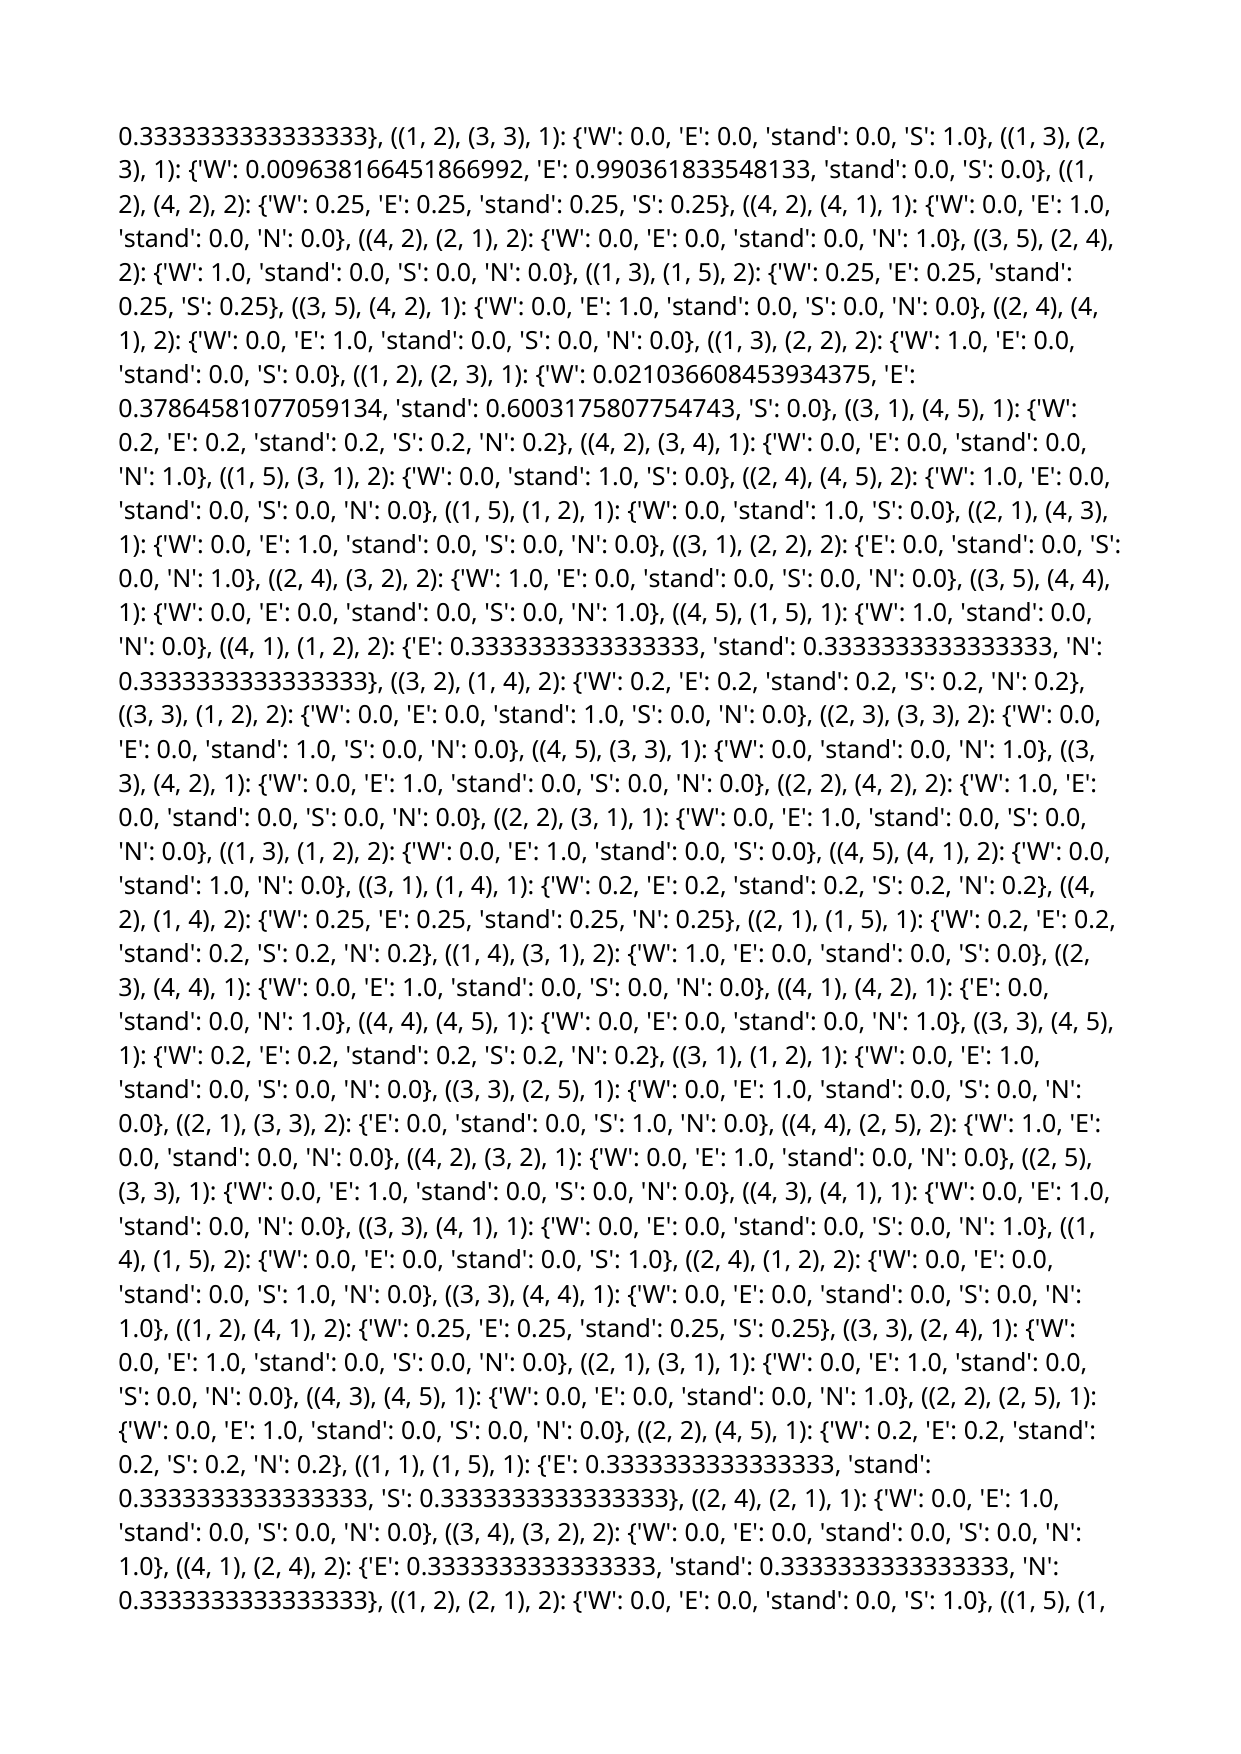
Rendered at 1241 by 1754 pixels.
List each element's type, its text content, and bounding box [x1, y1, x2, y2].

text 0.3333333333333333}, ((1, 2), (3, 3), 1): {'W': 0.0, 'E': 0.0, 'stand': 0.0, 'S': 1.0}, ((1, 3), (2, 3), 1): {'W': 0.009638166451866992, 'E': 0.990361833548133, 'stand': 0.0, 'S': 0.0}, ((1, 2), (4, 2), 2): {'W': 0.25, 'E': 0.25, 'stand': 0.25, 'S': 0.25}, ((4, 2), (4, 1), 1): {'W': 0.0, 'E': 1.0, 'stand': 0.0, 'N': 0.0}, ((4, 2), (2, 1), 2): {'W': 0.0, 'E': 0.0, 'stand': 0.0, 'N': 1.0}, ((3, 5), (2, 4), 2): {'W': 1.0, 'stand': 0.0, 'S': 0.0, 'N': 0.0}, ((1, 3), (1, 5), 2): {'W': 0.25, 'E': 0.25, 'stand': 0.25, 'S': 0.25}, ((3, 5), (4, 2), 1): {'W': 0.0, 'E': 1.0, 'stand': 0.0, 'S': 0.0, 'N': 0.0}, ((2, 4), (4, 1), 2): {'W': 0.0, 'E': 1.0, 'stand': 0.0, 'S': 0.0, 'N': 0.0}, ((1, 3), (2, 2), 2): {'W': 1.0, 'E': 0.0, 'stand': 0.0, 'S': 0.0}, ((1, 2), (2, 3), 1): {'W': 0.021036608453934375, 'E': 0.37864581077059134, 'stand': 0.6003175807754743, 'S': 0.0}, ((3, 1), (4, 5), 1): {'W': 0.2, 'E': 0.2, 'stand': 0.2, 'S': 0.2, 'N': 0.2}, ((4, 2), (3, 4), 1): {'W': 0.0, 'E': 0.0, 'stand': 0.0, 'N': 1.0}, ((1, 5), (3, 1), 2): {'W': 0.0, 'stand': 1.0, 'S': 0.0}, ((2, 4), (4, 5), 2): {'W': 1.0, 'E': 0.0, 'stand': 0.0, 'S': 0.0, 'N': 0.0}, ((1, 5), (1, 2), 1): {'W': 0.0, 'stand': 1.0, 'S': 0.0}, ((2, 1), (4, 3), 1): {'W': 0.0, 'E': 1.0, 'stand': 0.0, 'S': 0.0, 'N': 0.0}, ((3, 1), (2, 2), 2): {'E': 0.0, 'stand': 0.0, 'S': 0.0, 'N': 1.0}, ((2, 4), (3, 2), 2): {'W': 1.0, 'E': 0.0, 'stand': 0.0, 'S': 0.0, 'N': 0.0}, ((3, 5), (4, 4), 1): {'W': 0.0, 'E': 0.0, 'stand': 0.0, 'S': 0.0, 'N': 1.0}, ((4, 5), (1, 5), 1): {'W': 1.0, 'stand': 0.0, 'N': 0.0}, ((4, 1), (1, 2), 2): {'E': 0.3333333333333333, 'stand': 0.3333333333333333, 'N': 0.3333333333333333}, ((3, 2), (1, 4), 2): {'W': 0.2, 'E': 0.2, 'stand': 0.2, 'S': 0.2, 'N': 0.2}, ((3, 3), (1, 2), 2): {'W': 0.0, 'E': 0.0, 'stand': 1.0, 'S': 0.0, 'N': 0.0}, ((2, 3), (3, 3), 2): {'W': 0.0, 'E': 0.0, 'stand': 1.0, 'S': 0.0, 'N': 0.0}, ((4, 5), (3, 3), 1): {'W': 0.0, 'stand': 0.0, 'N': 1.0}, ((3, 3), (4, 2), 1): {'W': 0.0, 'E': 1.0, 'stand': 0.0, 'S': 0.0, 'N': 0.0}, ((2, 2), (4, 2), 2): {'W': 1.0, 'E': 0.0, 'stand': 0.0, 'S': 0.0, 'N': 0.0}, ((2, 2), (3, 1), 1): {'W': 0.0, 'E': 1.0, 'stand': 0.0, 'S': 0.0, 'N': 0.0}, ((1, 3), (1, 2), 2): {'W': 0.0, 'E': 1.0, 'stand': 0.0, 'S': 0.0}, ((4, 5), (4, 1), 2): {'W': 0.0, 'stand': 1.0, 'N': 0.0}, ((3, 1), (1, 4), 1): {'W': 0.2, 'E': 0.2, 'stand': 0.2, 'S': 0.2, 'N': 0.2}, ((4, 2), (1, 4), 2): {'W': 0.25, 'E': 0.25, 'stand': 0.25, 'N': 0.25}, ((2, 1), (1, 5), 1): {'W': 0.2, 'E': 0.2, 'stand': 0.2, 'S': 0.2, 'N': 0.2}, ((1, 4), (3, 1), 2): {'W': 1.0, 'E': 0.0, 'stand': 0.0, 'S': 0.0}, ((2, 3), (4, 4), 1): {'W': 0.0, 'E': 1.0, 'stand': 0.0, 'S': 0.0, 'N': 0.0}, ((4, 1), (4, 2), 1): {'E': 0.0, 'stand': 0.0, 'N': 1.0}, ((4, 4), (4, 5), 1): {'W': 0.0, 'E': 0.0, 'stand': 0.0, 'N': 1.0}, ((3, 3), (4, 5), 1): {'W': 0.2, 'E': 0.2, 'stand': 0.2, 'S': 0.2, 'N': 0.2}, ((3, 1), (1, 2), 1): {'W': 0.0, 'E': 1.0, 'stand': 0.0, 'S': 0.0, 'N': 0.0}, ((3, 3), (2, 5), 1): {'W': 0.0, 'E': 1.0, 'stand': 0.0, 'S': 0.0, 'N': 0.0}, ((2, 1), (3, 3), 2): {'E': 0.0, 'stand': 0.0, 'S': 1.0, 'N': 0.0}, ((4, 4), (2, 5), 2): {'W': 1.0, 'E': 0.0, 'stand': 0.0, 'N': 0.0}, ((4, 2), (3, 2), 1): {'W': 0.0, 'E': 1.0, 'stand': 0.0, 'N': 0.0}, ((2, 5), (3, 3), 1): {'W': 0.0, 'E': 1.0, 'stand': 0.0, 'S': 0.0, 'N': 0.0}, ((4, 3), (4, 1), 1): {'W': 0.0, 'E': 1.0, 'stand': 0.0, 'N': 0.0}, ((3, 3), (4, 1), 1): {'W': 0.0, 'E': 0.0, 'stand': 0.0, 'S': 0.0, 'N': 1.0}, ((1, 4), (1, 5), 2): {'W': 0.0, 'E': 0.0, 'stand': 0.0, 'S': 1.0}, ((2, 4), (1, 2), 2): {'W': 0.0, 'E': 0.0, 'stand': 0.0, 'S': 1.0, 'N': 0.0}, ((3, 3), (4, 4), 1): {'W': 0.0, 'E': 0.0, 'stand': 0.0, 'S': 0.0, 'N': 1.0}, ((1, 2), (4, 1), 2): {'W': 0.25, 'E': 0.25, 'stand': 0.25, 'S': 0.25}, ((3, 3), (2, 4), 1): {'W': 0.0, 'E': 1.0, 'stand': 0.0, 'S': 0.0, 'N': 0.0}, ((2, 1), (3, 1), 1): {'W': 0.0, 'E': 1.0, 'stand': 0.0, 'S': 0.0, 'N': 0.0}, ((4, 3), (4, 5), 1): {'W': 0.0, 'E': 0.0, 'stand': 0.0, 'N': 1.0}, ((2, 2), (2, 5), 1): {'W': 0.0, 'E': 1.0, 'stand': 0.0, 'S': 0.0, 'N': 0.0}, ((2, 2), (4, 5), 1): {'W': 0.2, 'E': 0.2, 'stand': 0.2, 'S': 0.2, 'N': 0.2}, ((1, 1), (1, 5), 1): {'E': 0.3333333333333333, 'stand': 0.3333333333333333, 'S': 0.3333333333333333}, ((2, 4), (2, 1), 1): {'W': 0.0, 'E': 1.0, 'stand': 0.0, 'S': 0.0, 'N': 0.0}, ((3, 4), (3, 2), 2): {'W': 0.0, 'E': 0.0, 'stand': 0.0, 'S': 0.0, 'N': 1.0}, ((4, 1), (2, 4), 2): {'E': 0.3333333333333333, 'stand': 0.3333333333333333, 'N': 0.3333333333333333}, ((1, 2), (2, 1), 2): {'W': 0.0, 'E': 0.0, 'stand': 0.0, 'S': 1.0}, ((1, 5), (1, [118, 118, 1122, 1617]
